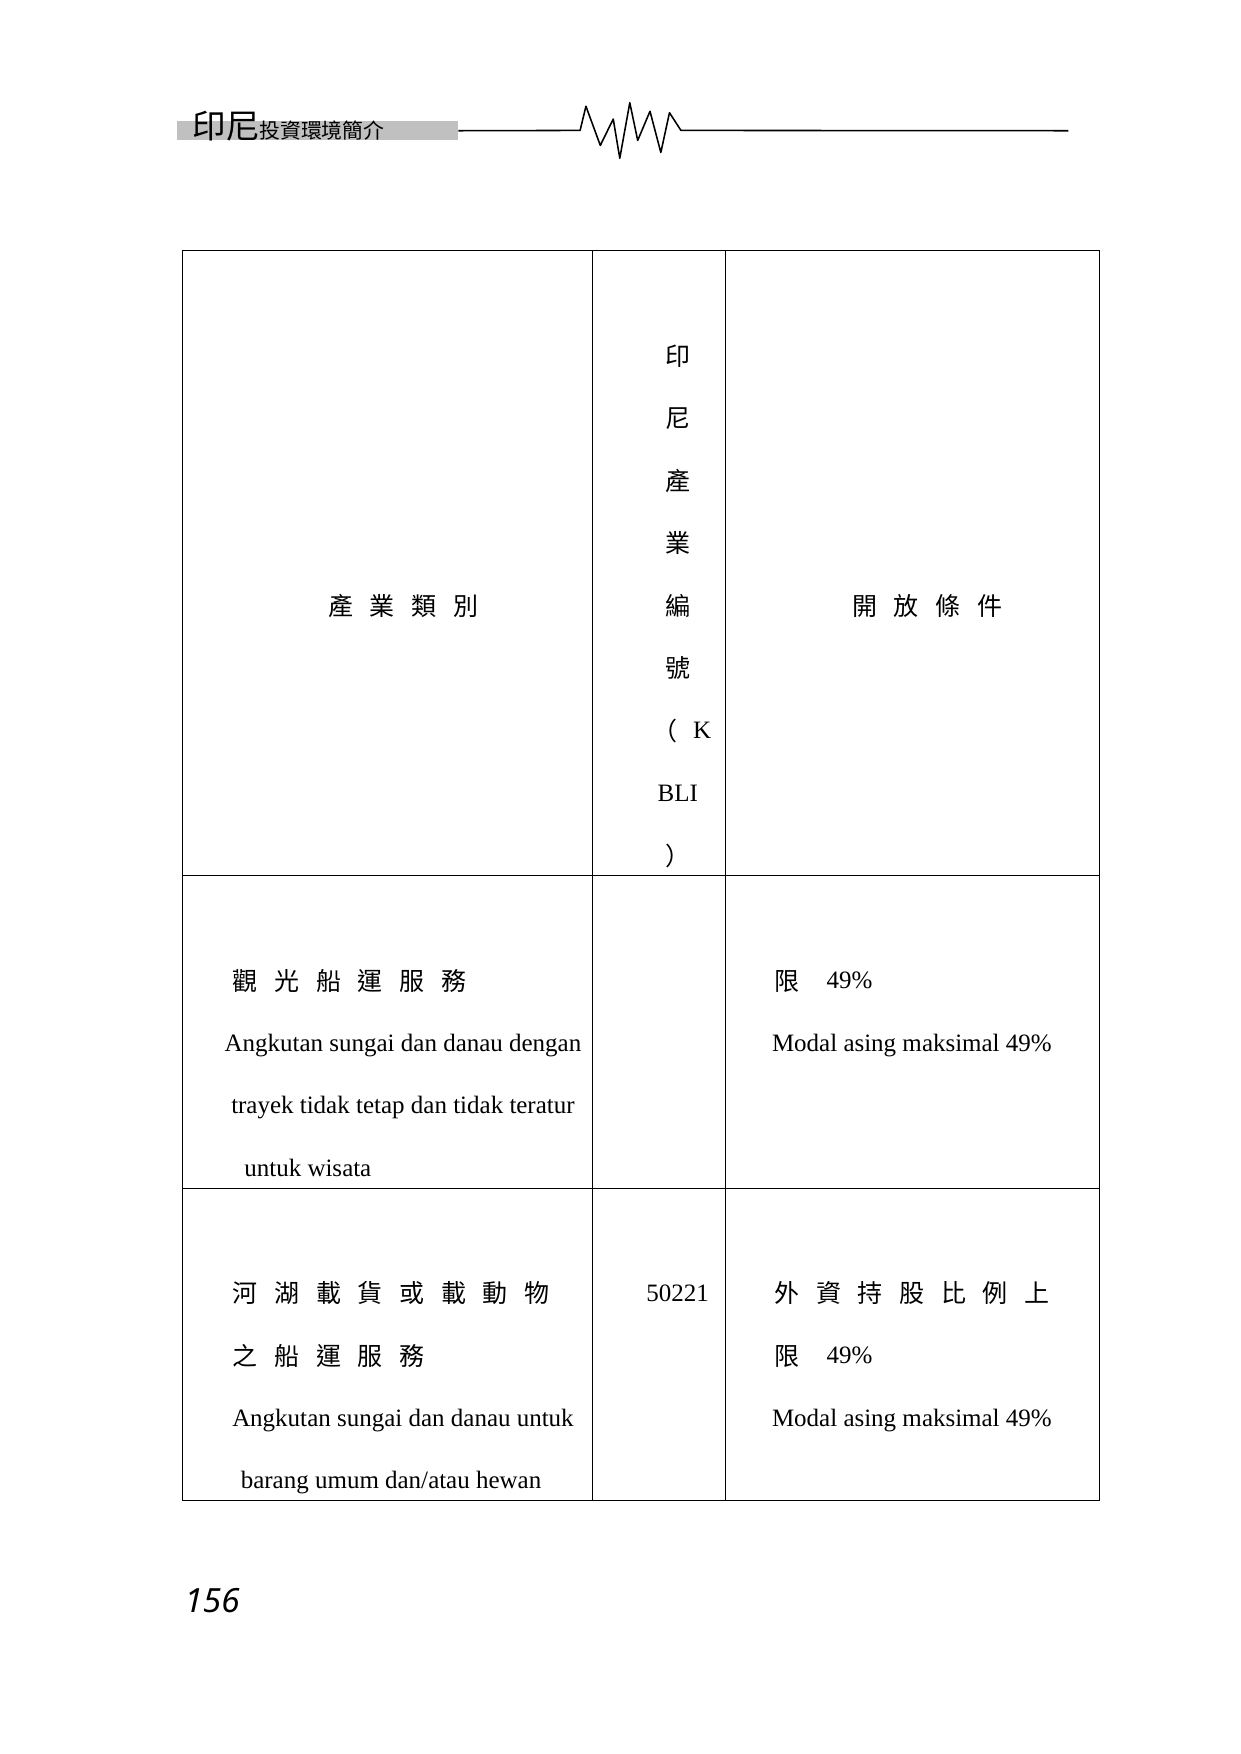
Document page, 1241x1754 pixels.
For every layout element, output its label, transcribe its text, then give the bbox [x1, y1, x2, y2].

table_cell 50221 [593, 1189, 725, 1500]
table_cell 河湖載貨或載動物之船運服務 Angkutan sungai dan danau untuk barang umum dan/atau hewan [183, 1189, 592, 1500]
table_cell 限49% Modal asing maksimal 49% [726, 876, 1099, 1188]
table_header 印尼產業編號（KBLI） [593, 251, 725, 875]
table_header 產業類別 [183, 251, 592, 875]
table_cell 外資持股比例上限49% Modal asing maksimal 49% [726, 1189, 1099, 1500]
table_cell 觀光船運服務 Angkutan sungai dan danau dengan trayek tidak tetap dan tidak teratur untuk wisata [183, 876, 592, 1188]
table_cell [593, 876, 725, 1188]
table_header 開放條件 [726, 251, 1099, 875]
